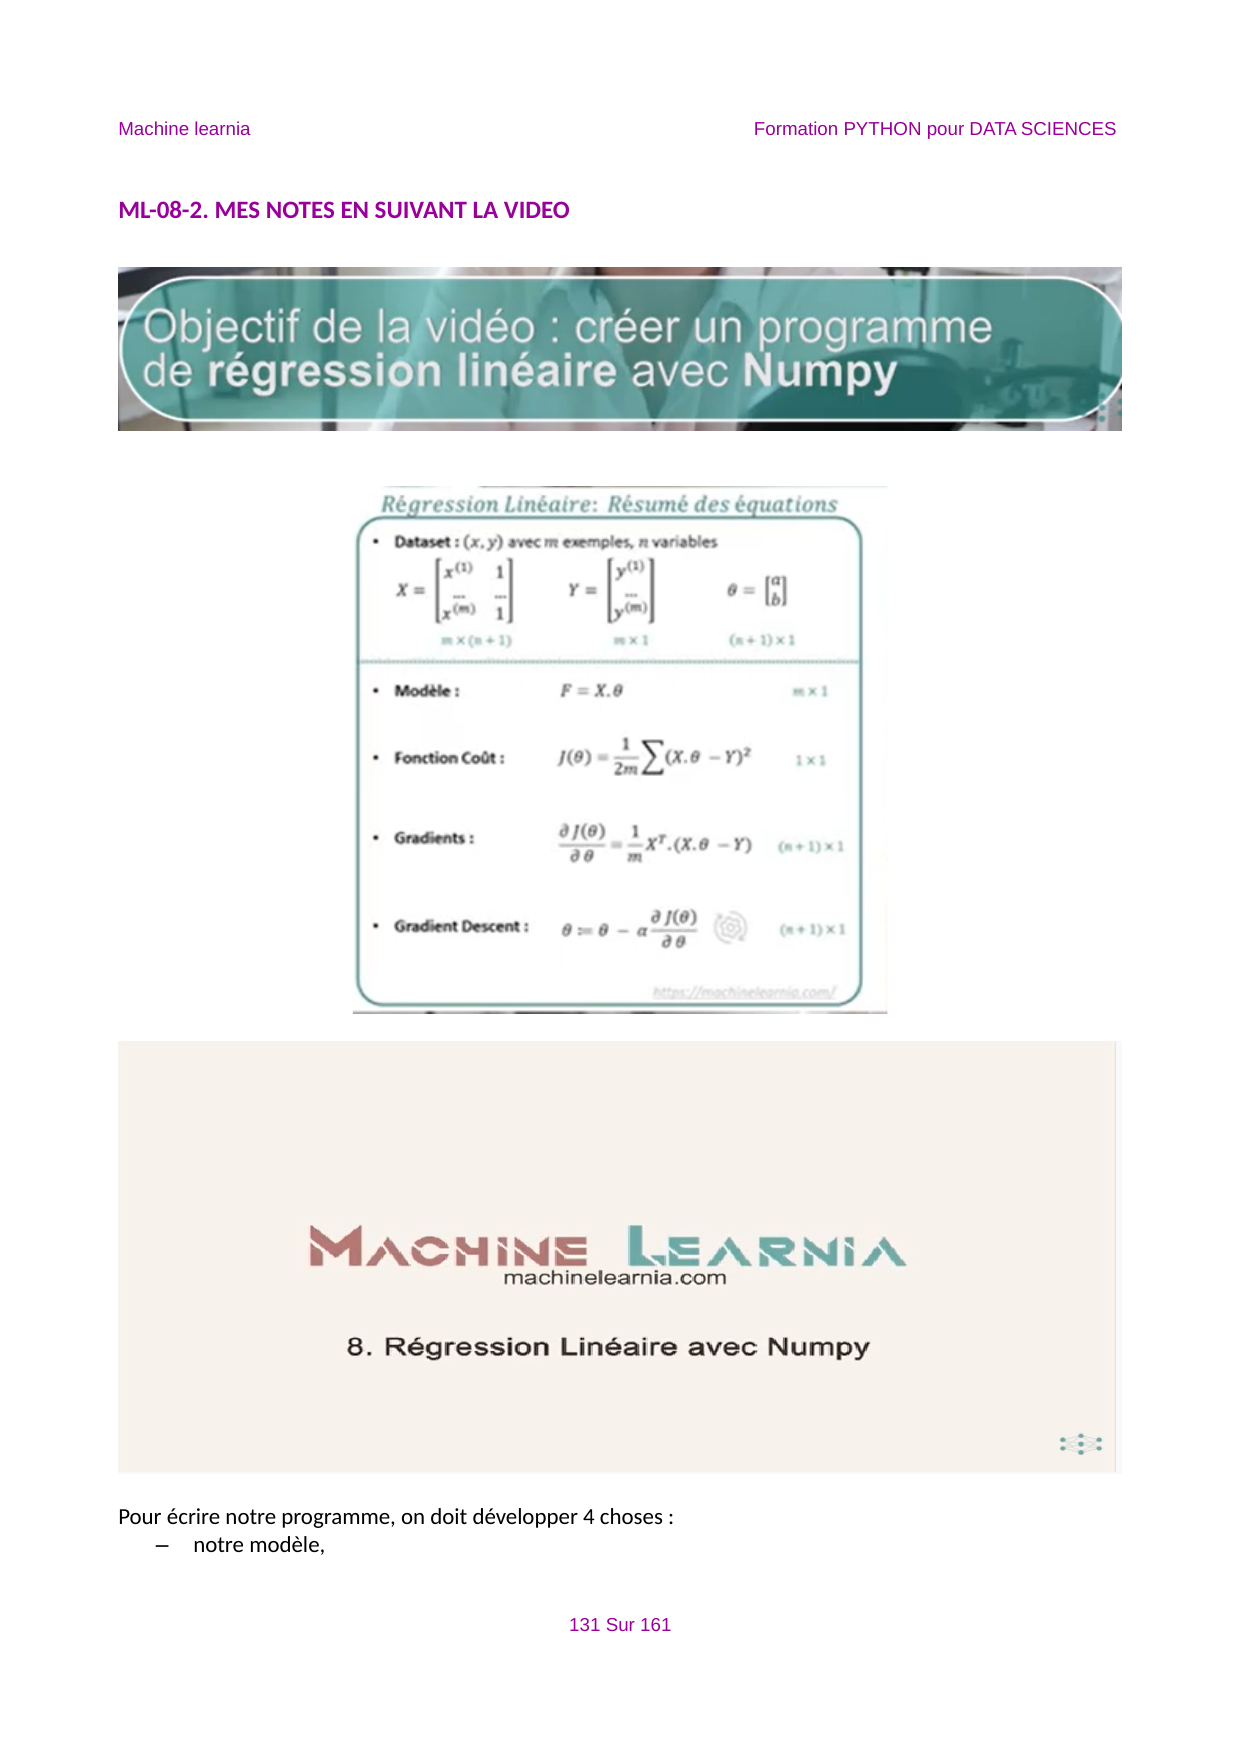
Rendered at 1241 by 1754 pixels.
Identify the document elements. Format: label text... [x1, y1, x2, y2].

picture [352, 486, 888, 1014]
text Pour écrire notre programme, on doit développer 4 choses : [118, 1502, 1122, 1530]
picture [118, 267, 1122, 431]
subtitle ML-08-2. MES NOTES EN SUIVANT LA VIDEO [118, 194, 1122, 225]
picture [118, 1041, 1122, 1474]
list notre modèle, [156, 1530, 1122, 1558]
